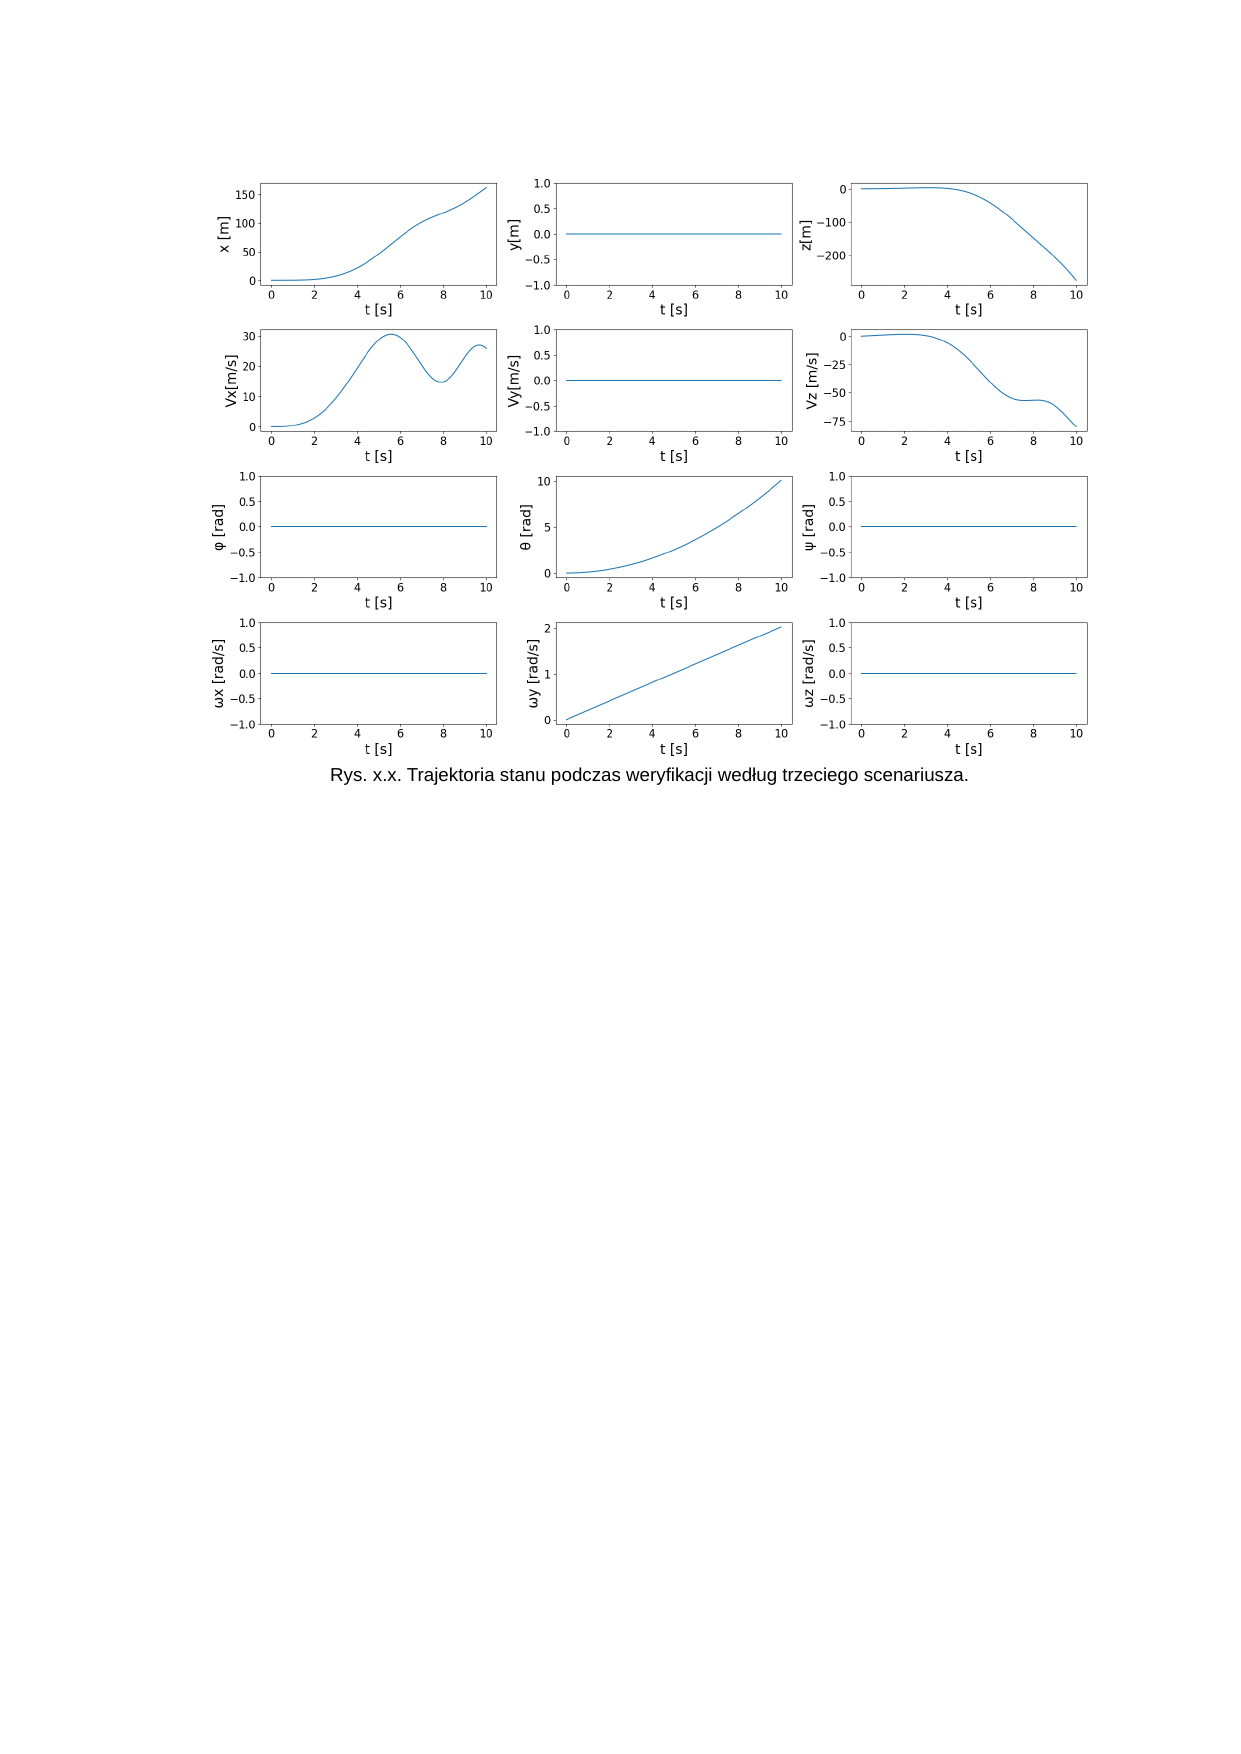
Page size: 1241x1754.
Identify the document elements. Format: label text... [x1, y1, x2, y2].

picture [205, 172, 1094, 764]
text [206, 147, 1093, 172]
text Rys. x.x. Trajektoria stanu podczas weryfikacji według trzeciego scenariusza. [206, 764, 1093, 786]
